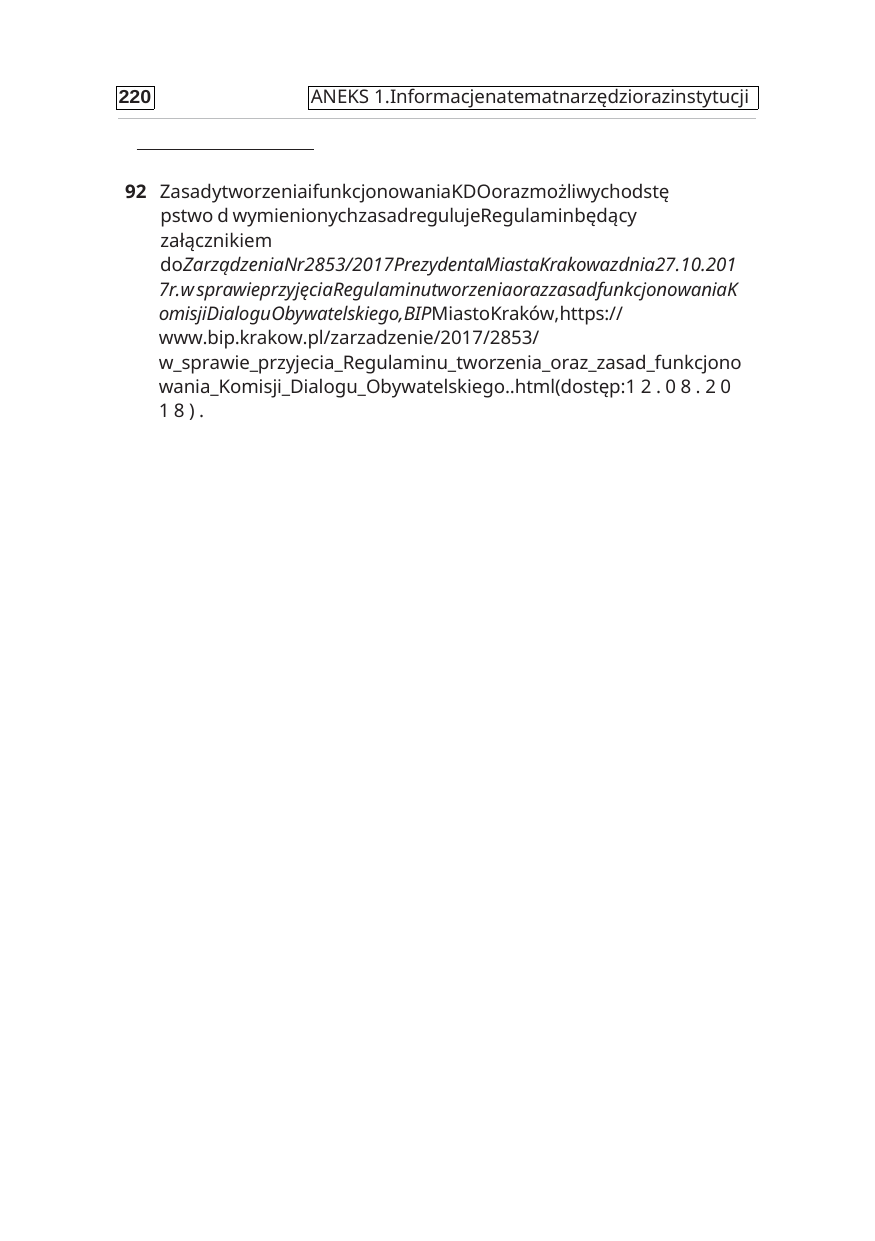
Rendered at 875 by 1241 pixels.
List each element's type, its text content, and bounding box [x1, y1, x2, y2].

text doZarządzeniaNr2853/2017PrezydentaMiastaKrakowazdnia27.10.2017r.wsprawieprzyjęciaRegulaminutworzeniaorazzasadfunkcjonowaniaKomisjiDialoguObywatelskiego,BIPMiastoKraków,https://www.bip.krakow.pl/zarzadzenie/2017/2853/w_sprawie_przyjecia_Regulaminu_tworzenia_oraz_zasad_funkcjonowania_Komisji_Dialogu_Obywatelskiego..html(dostęp:12.08.2018). [158, 252, 742, 423]
list ZasadytworzeniaifunkcjonowaniaKDOorazmożliwychodstępstwodwymienionychzasadregulujeRegulaminbędący załącznikiem [125, 179, 673, 252]
